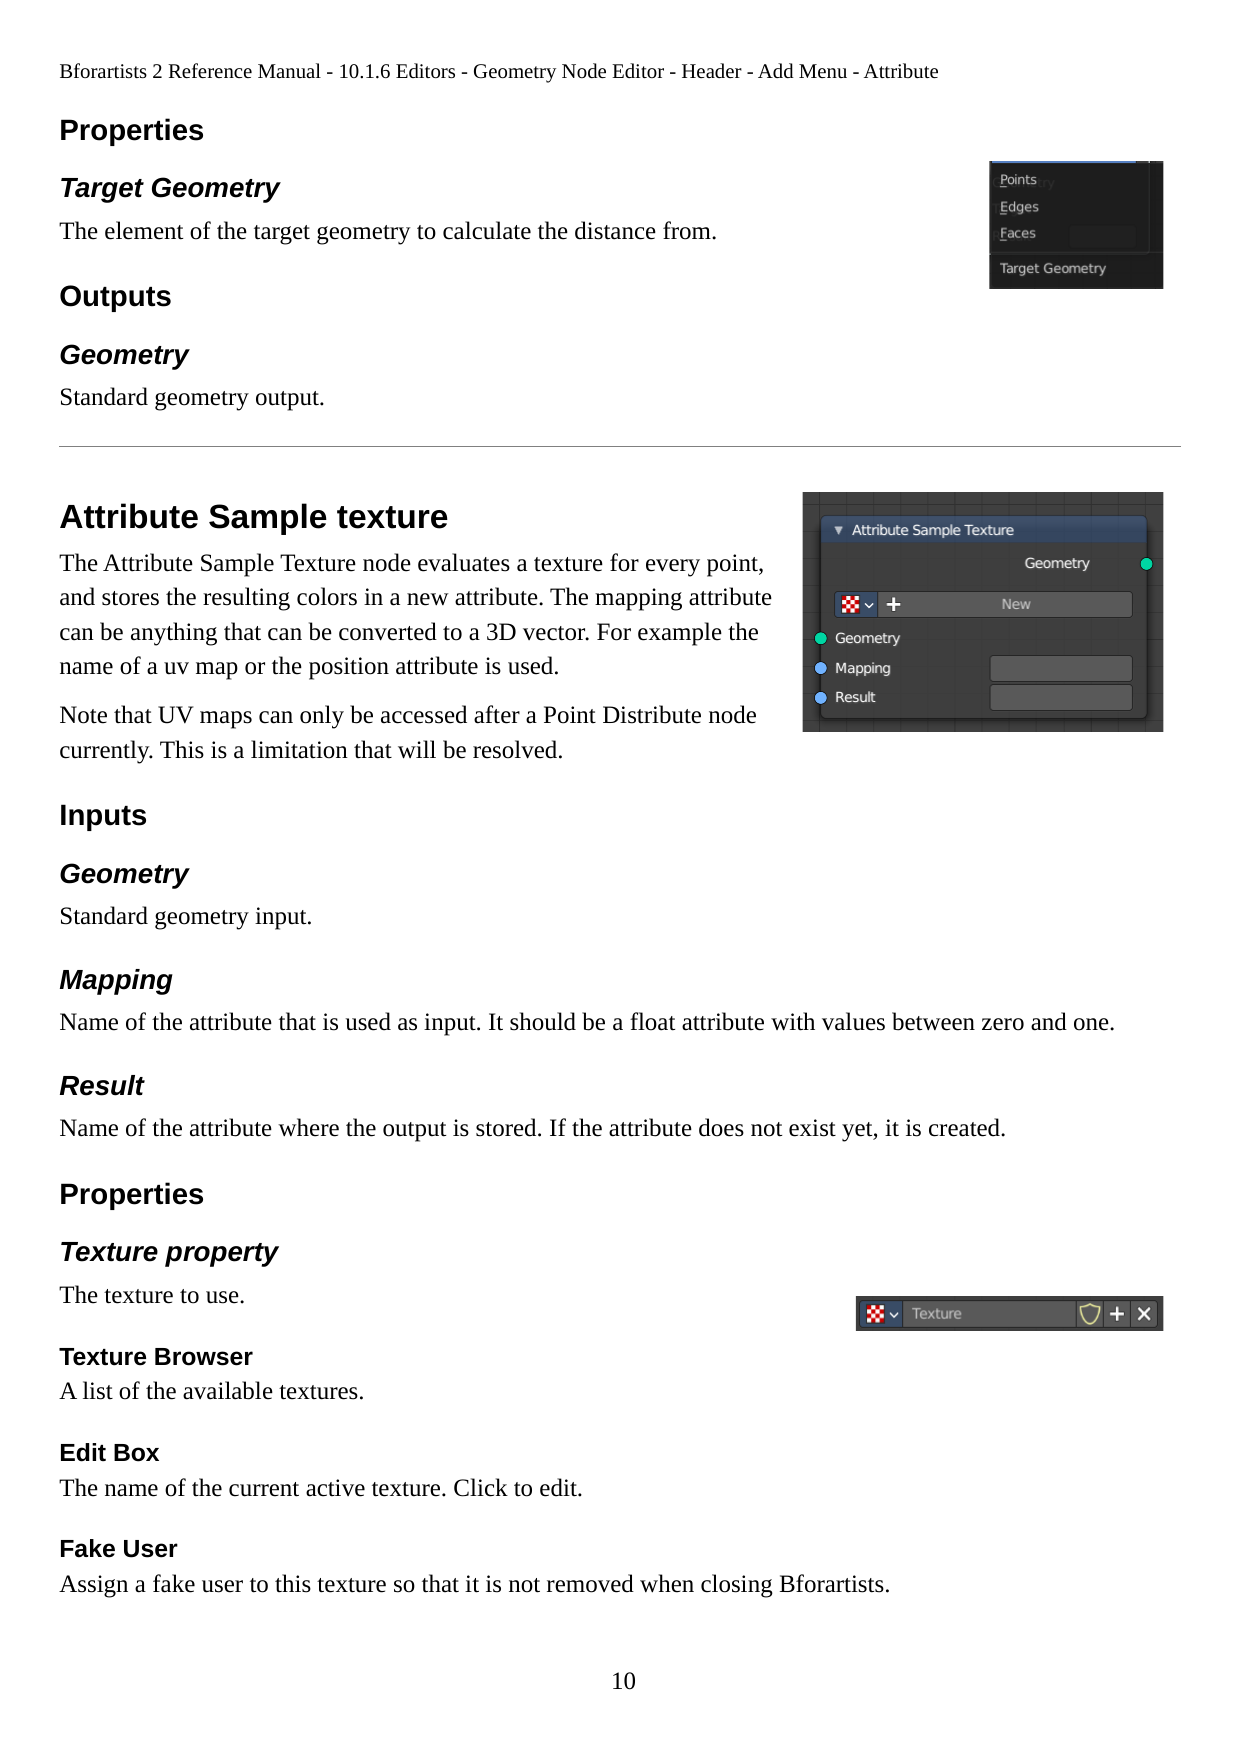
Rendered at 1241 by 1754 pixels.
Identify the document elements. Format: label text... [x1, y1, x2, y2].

subtitle Geometry [59, 338, 1181, 370]
subtitle [1164, 171, 1181, 203]
subtitle Target Geometry [59, 171, 989, 203]
subtitle Properties [59, 113, 1181, 146]
subtitle Edit Box [59, 1438, 1181, 1467]
text The name of the current active texture. Click to edit. [59, 1473, 1181, 1502]
subtitle Outputs [59, 279, 1181, 313]
text Name of the attribute where the output is stored. If the attribute does not exist yet, it is created. [59, 1113, 1181, 1142]
picture [855, 1296, 1164, 1331]
subtitle Mapping [59, 963, 1181, 995]
text Name of the attribute that is used as input. It should be a float attribute with values between zero and one. [59, 1007, 1181, 1036]
text Standard geometry output. [59, 382, 1181, 411]
text The texture to use. [59, 1280, 1181, 1309]
text The element of the target geometry to calculate the distance from. [59, 216, 989, 244]
text Standard geometry input. [59, 901, 1181, 930]
subtitle Attribute Sample texture [59, 497, 802, 535]
subtitle Properties [59, 1177, 1181, 1211]
subtitle Texture Browser [59, 1342, 1181, 1370]
subtitle Texture property [59, 1236, 1181, 1268]
subtitle Fake User [59, 1534, 1181, 1563]
picture [989, 161, 1164, 289]
subtitle Geometry [59, 857, 1181, 889]
subtitle Inputs [59, 798, 1181, 832]
text Assign a fake user to this texture so that it is not removed when closing Bforartists. [59, 1569, 1181, 1598]
picture [802, 492, 1164, 732]
text A list of the available textures. [59, 1376, 1181, 1405]
subtitle Result [59, 1069, 1181, 1101]
text The Attribute Sample Texture node evaluates a texture for every point, and stores the resulting colors in a new attribute. The mapping attribute can be anything that can be converted to a 3D vector. For example the name of a uv map or the position attribute is used. [59, 548, 802, 680]
subtitle [1164, 497, 1181, 535]
text Note that UV maps can only be accessed after a Point Distribute node currently. This is a limitation that will be resolved. [59, 700, 1181, 763]
